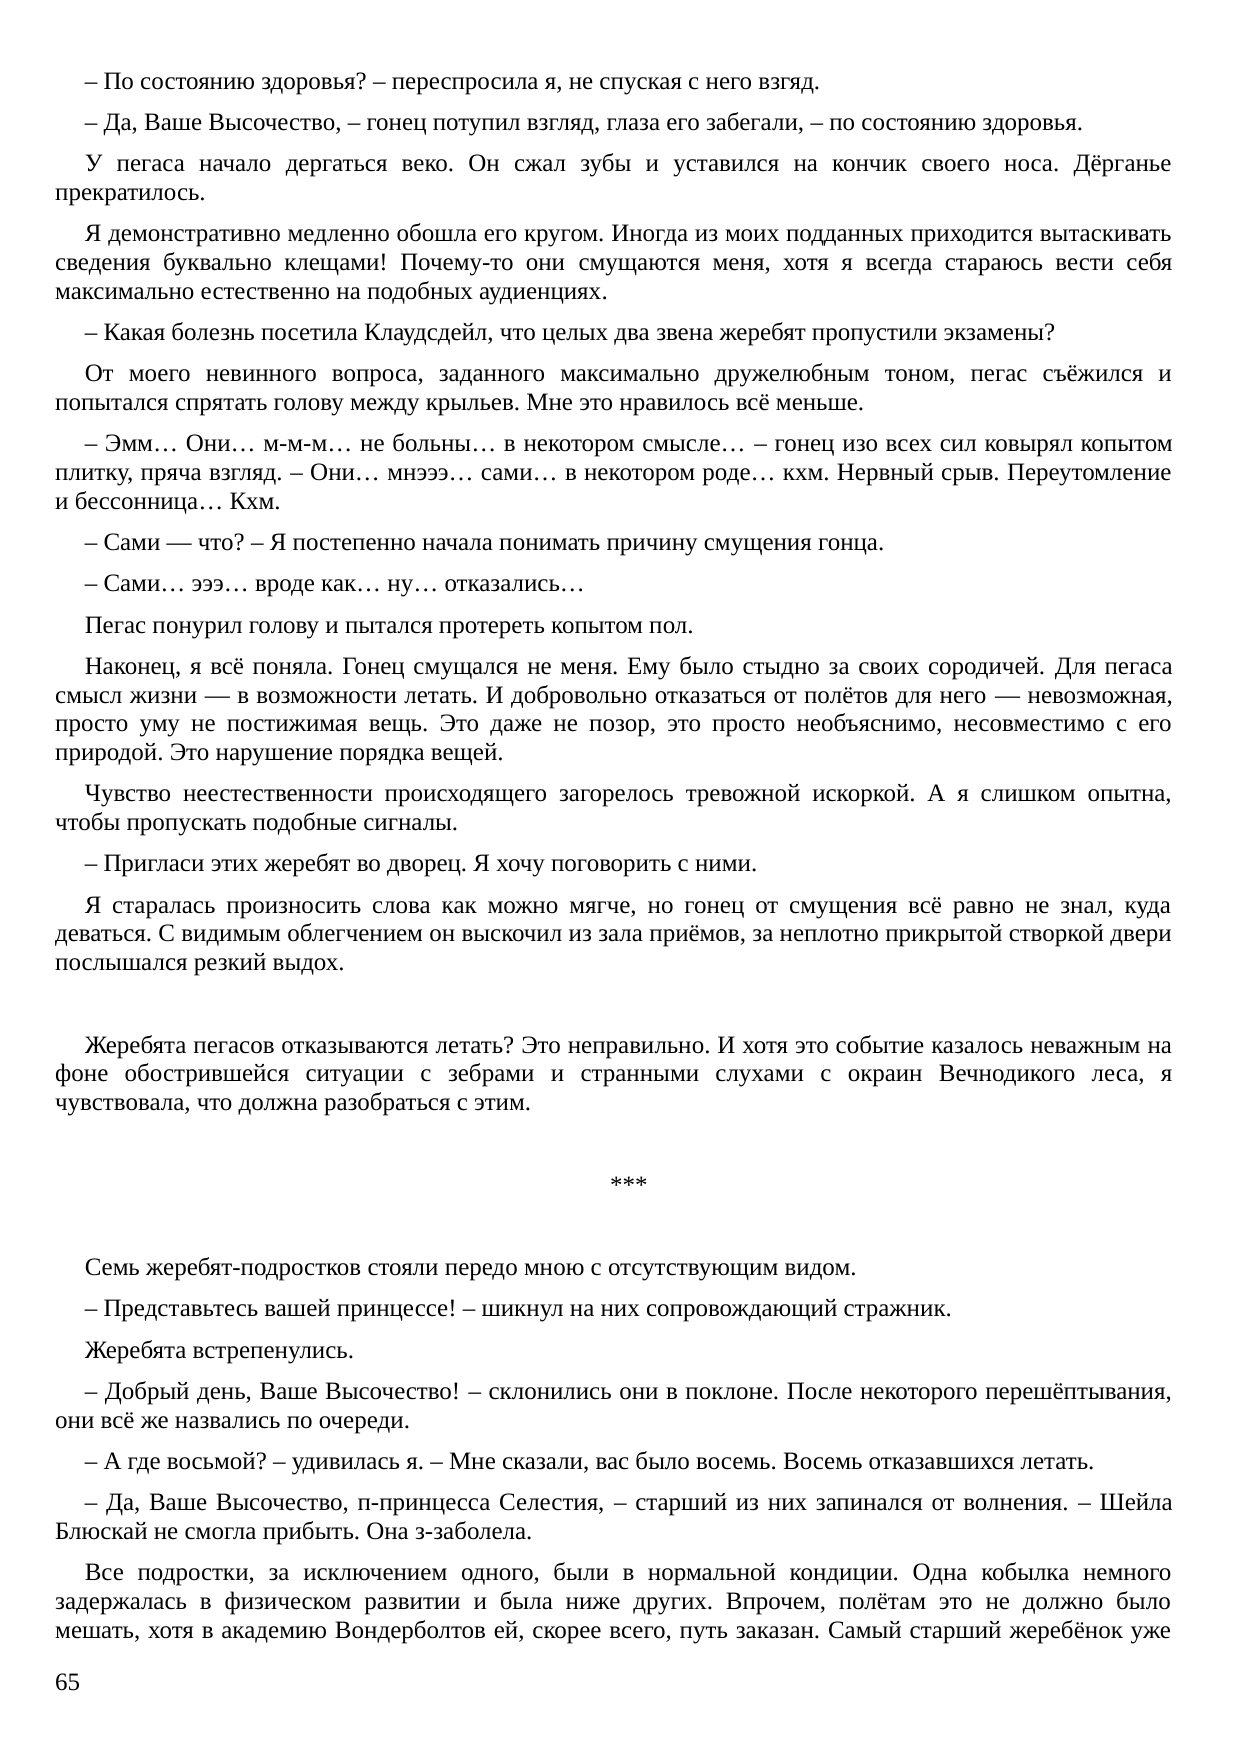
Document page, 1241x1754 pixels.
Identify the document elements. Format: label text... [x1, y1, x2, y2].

text – Да, Ваше Высочество, п-принцесса Селестия, – старший из них запинался от волнения. – Шейла Блюскай не смогла прибыть. Она з-заболела. [55, 1487, 1173, 1545]
text Все подростки, за исключением одного, были в нормальной кондиции. Одна кобылка немного задержалась в физическом развитии и была ниже других. Впрочем, полётам это не должно было мешать, хотя в академию Вондерболтов ей, скорее всего, путь заказан. Самый старший жеребёнок уже [55, 1557, 1173, 1643]
text Я старалась произносить слова как можно мягче, но гонец от смущения всё равно не знал, куда деваться. С видимым облегчением он выскочил из зала приёмов, за неплотно прикрытой створкой двери послышался резкий выдох. [55, 890, 1173, 976]
text Пегас понурил голову и пытался протереть копытом пол. [55, 610, 1173, 638]
text – Да, Ваше Высочество, – гонец потупил взгляд, глаза его забегали, – по состоянию здоровья. [55, 107, 1173, 136]
text Жеребята пегасов отказываются летать? Это неправильно. И хотя это событие казалось неважным на фоне обострившейся ситуации с зебрами и странными слухами с окраин Вечнодикого леса, я чувствовала, что должна разобраться с этим. [55, 1030, 1173, 1116]
text – А где восьмой? – удивилась я. – Мне сказали, вас было восемь. Восемь отказавшихся летать. [55, 1446, 1173, 1475]
text Чувство неестественности происходящего загорелось тревожной искоркой. А я слишком опытна, чтобы пропускать подобные сигналы. [55, 778, 1173, 836]
text Семь жеребят-подростков стояли передо мною с отсутствующим видом. [55, 1252, 1173, 1281]
text Жеребята встрепенулись. [55, 1335, 1173, 1363]
text – По состоянию здоровья? – переспросила я, не спуская с него взгяд. [55, 66, 1173, 95]
text У пегаса начало дергаться веко. Он сжал зубы и уставился на кончик своего носа. Дёрганье прекратилось. [55, 148, 1173, 206]
text – Сами — что? – Я постепенно начала понимать причину смущения гонца. [55, 527, 1173, 556]
text От моего невинного вопроса, заданного максимально дружелюбным тоном, пегас съёжился и попытался спрятать голову между крыльев. Мне это нравилось всё меньше. [55, 358, 1173, 416]
text Наконец, я всё поняла. Гонец смущался не меня. Ему было стыдно за своих сородичей. Для пегаса смысл жизни — в возможности летать. И добровольно отказаться от полётов для него — невозможная, просто уму не постижимая вещь. Это даже не позор, это просто необъяснимо, несовместимо с его природой. Это нарушение порядка вещей. [55, 651, 1173, 766]
text – Представьтесь вашей принцессе! – шикнул на них сопровождающий стражник. [55, 1293, 1173, 1322]
text Я демонстративно медленно обошла его кругом. Иногда из моих подданных приходится вытаскивать сведения буквально клещами! Почему-то они смущаются меня, хотя я всегда стараюсь вести себя максимально естественно на подобных аудиенциях. [55, 218, 1173, 305]
text – Пригласи этих жеребят во дворец. Я хочу поговорить с ними. [55, 848, 1173, 877]
text – Какая болезнь посетила Клаудсдейл, что целых два звена жеребят пропустили экзамены? [55, 317, 1173, 346]
text – Сами… эээ… вроде как… ну… отказались… [55, 568, 1173, 597]
text *** [55, 1170, 1173, 1198]
text – Эмм… Они… м-м-м… не больны… в некотором смысле… – гонец изо всех сил ковырял копытом плитку, пряча взгляд. – Они… мнэээ… сами… в некотором роде… кхм. Нервный срыв. Переутомление и бессонница… Кхм. [55, 428, 1173, 515]
text – Добрый день, Ваше Высочество! – склонились они в поклоне. После некоторого перешёптывания, они всё же назвались по очереди. [55, 1376, 1173, 1433]
